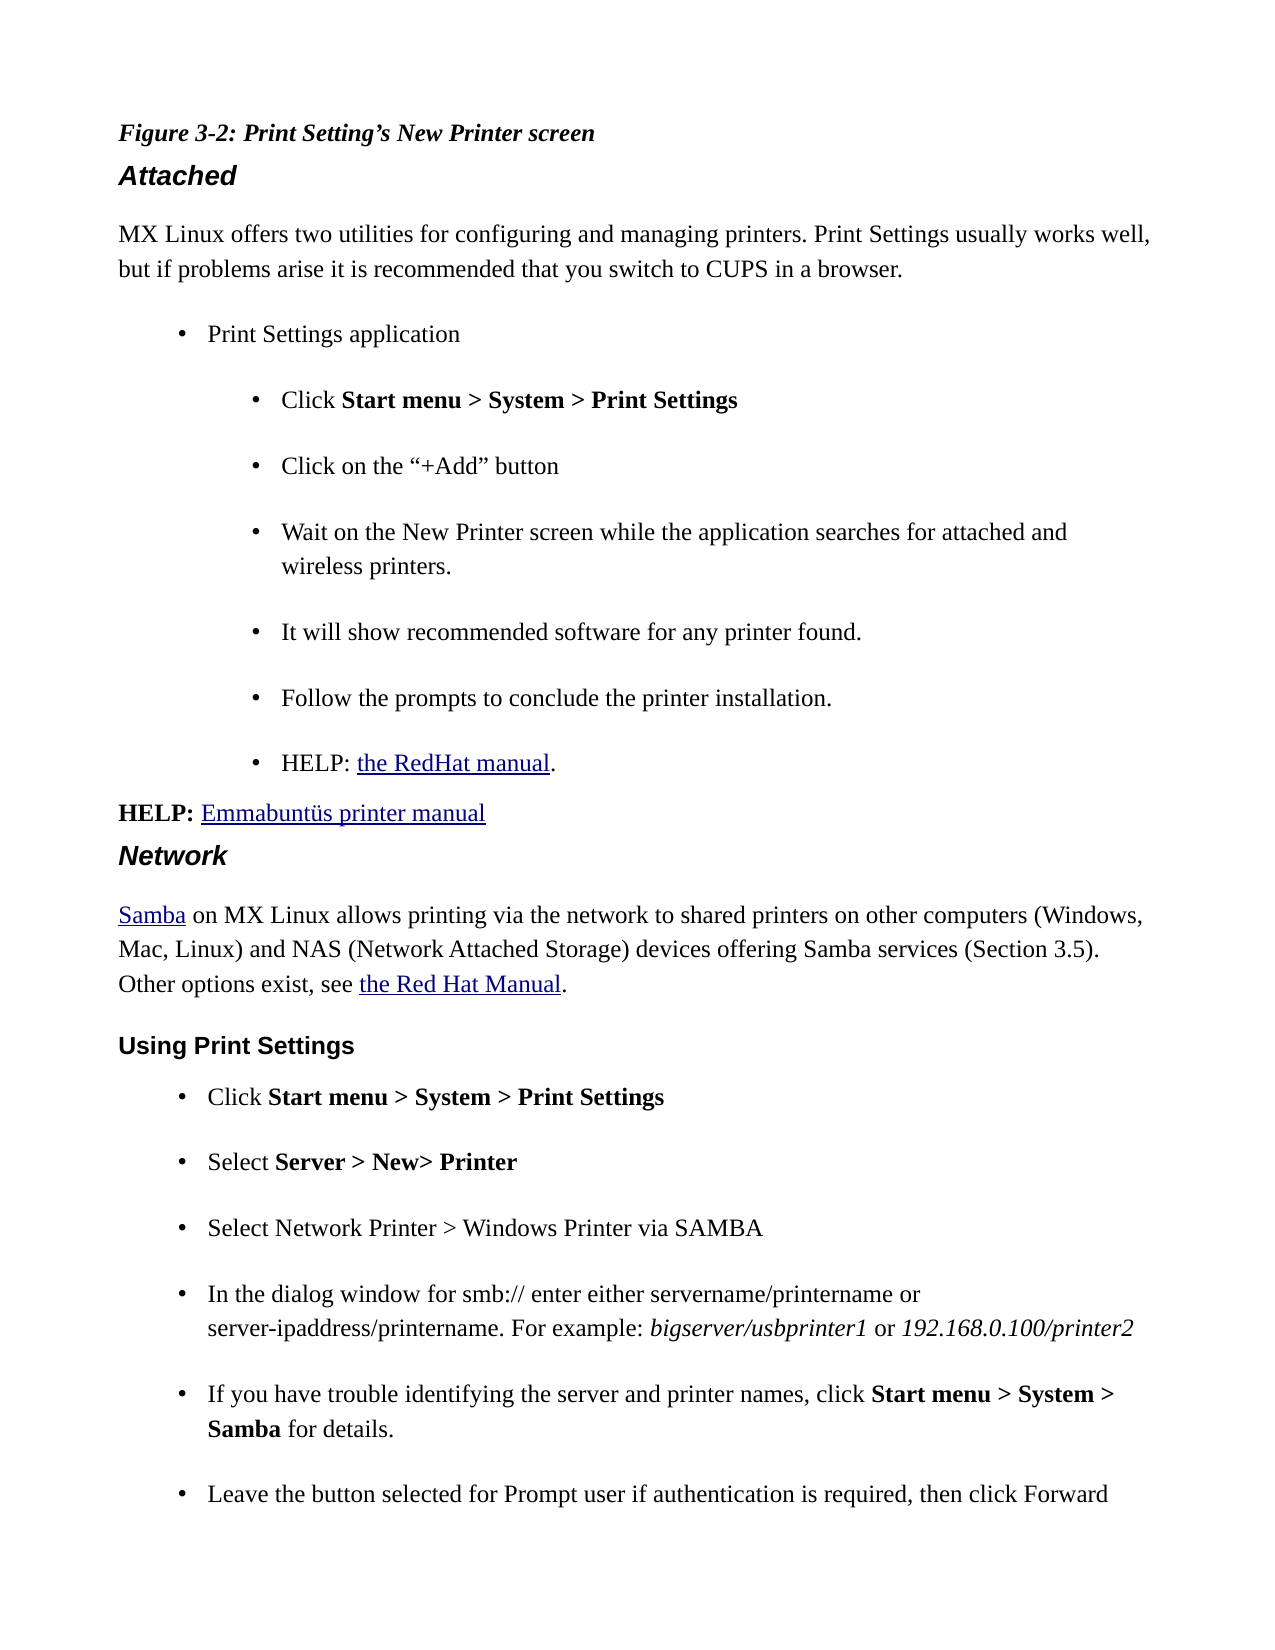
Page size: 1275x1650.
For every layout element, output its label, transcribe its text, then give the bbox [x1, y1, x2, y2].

text MX Linux offers two utilities for configuring and managing printers. Print Settings usually works well, but if problems arise it is recommended that you switch to CUPS in a browser. [118, 219, 1157, 283]
list Wait on the New Printer screen while the application searches for attached and wireless printers. [252, 517, 1141, 580]
subtitle Network [118, 840, 1157, 872]
list HELP: the RedHat manual. [252, 748, 1141, 777]
text HELP: Emmabuntüs printer manual [118, 798, 1157, 827]
list It will show recommended software for any printer found. [252, 617, 1141, 646]
list Click Start menu > System > Print Settings [178, 1082, 1141, 1111]
list If you have trouble identifying the server and printer names, click Start menu > System > Samba for details. [178, 1379, 1141, 1442]
list Select Network Printer > Windows Printer via SAMBA [178, 1213, 1141, 1242]
list Leave the button selected for Prompt user if authentication is required, then click Forward [178, 1479, 1141, 1508]
list Click on the “+Add” button [252, 451, 1141, 480]
subtitle Attached [118, 159, 1157, 191]
list Print Settings application [178, 319, 1141, 348]
text Figure 3-2: Print Setting’s New Printer screen [118, 118, 1157, 147]
list Select Server > New> Printer [178, 1147, 1141, 1176]
subtitle Using Print Settings [118, 1031, 1157, 1060]
list Click Start menu > System > Print Settings [252, 385, 1141, 414]
list In the dialog window for smb:// enter either servername/printername or server-ipaddress/printername. For example: bigserver/usbprinter1 or 192.168.0.100/printer2 [178, 1279, 1141, 1342]
list Follow the prompts to conclude the printer installation. [252, 683, 1141, 711]
text Samba on MX Linux allows printing via the network to shared printers on other computers (Windows, Mac, Linux) and NAS (Network Attached Storage) devices offering Samba services (Section 3.5). Other options exist, see the Red Hat Manual. [118, 900, 1157, 997]
